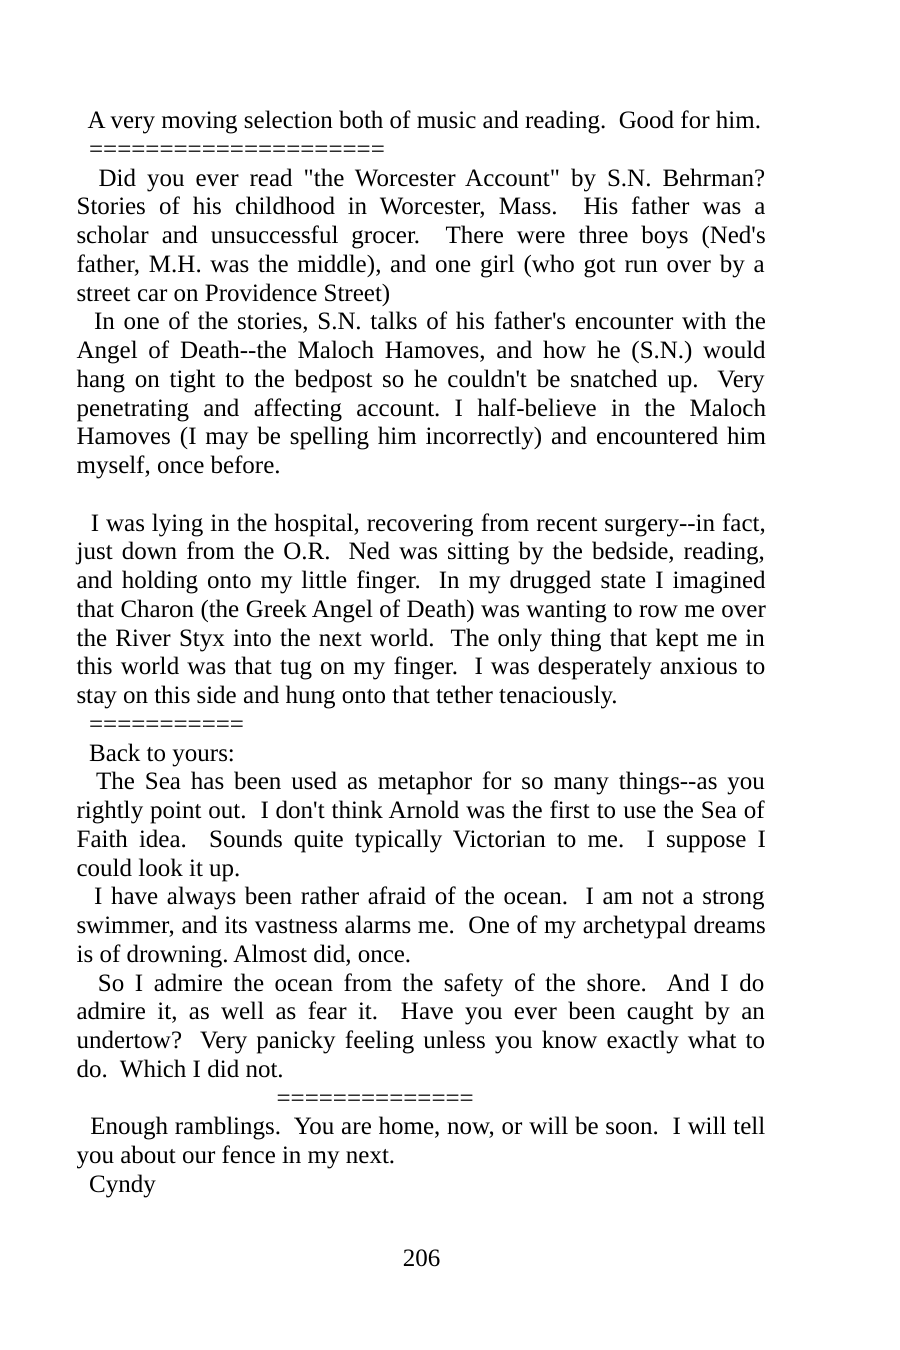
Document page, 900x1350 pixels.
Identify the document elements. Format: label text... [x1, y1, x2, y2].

text =========== [76, 709, 766, 738]
text I have always been rather afraid of the ocean. I am not a strong swimmer, and its vastness alarms me. One of my archetypal dreams is of drowning. Almost did, once. [76, 881, 766, 968]
text Cyndy [76, 1169, 766, 1198]
text A very moving selection both of music and reading. Good for him. [76, 105, 766, 134]
text In one of the stories, S.N. talks of his father's encounter with the Angel of Death--the Maloch Hamoves, and how he (S.N.) would hang on tight to the bedpost so he couldn't be snatched up. Very penetrating and affecting account. I half-believe in the Maloch Hamoves (I may be spelling him incorrectly) and encountered him myself, once before. [76, 306, 766, 479]
text Did you ever read "the Worcester Account" by S.N. Behrman? Stories of his childhood in Worcester, Mass. His father was a scholar and unsuccessful grocer. There were three boys (Ned's father, M.H. was the middle), and one girl (who got run over by a street car on Providence Street) [76, 163, 766, 306]
text Back to yours: [76, 738, 766, 766]
text ============== [76, 1083, 766, 1111]
text Enough ramblings. You are home, now, or will be soon. I will tell you about our fence in my next. [76, 1111, 766, 1169]
text The Sea has been used as metaphor for so many things--as you rightly point out. I don't think Arnold was the first to use the Sea of Faith idea. Sounds quite typically Victorian to me. I suppose I could look it up. [76, 766, 766, 881]
text I was lying in the hospital, recovering from recent surgery--in fact, just down from the O.R. Ned was sitting by the bedside, reading, and holding onto my little finger. In my drugged state I imagined that Charon (the Greek Angel of Death) was wanting to row me over the River Styx into the next world. The only thing that kept me in this world was that tug on my finger. I was desperately anxious to stay on this side and hung onto that tether tenaciously. [76, 508, 766, 709]
text ===================== [76, 134, 766, 163]
text So I admire the ocean from the safety of the shore. And I do admire it, as well as fear it. Have you ever been caught by an undertow? Very panicky feeling unless you know exactly what to do. Which I did not. [76, 968, 766, 1083]
